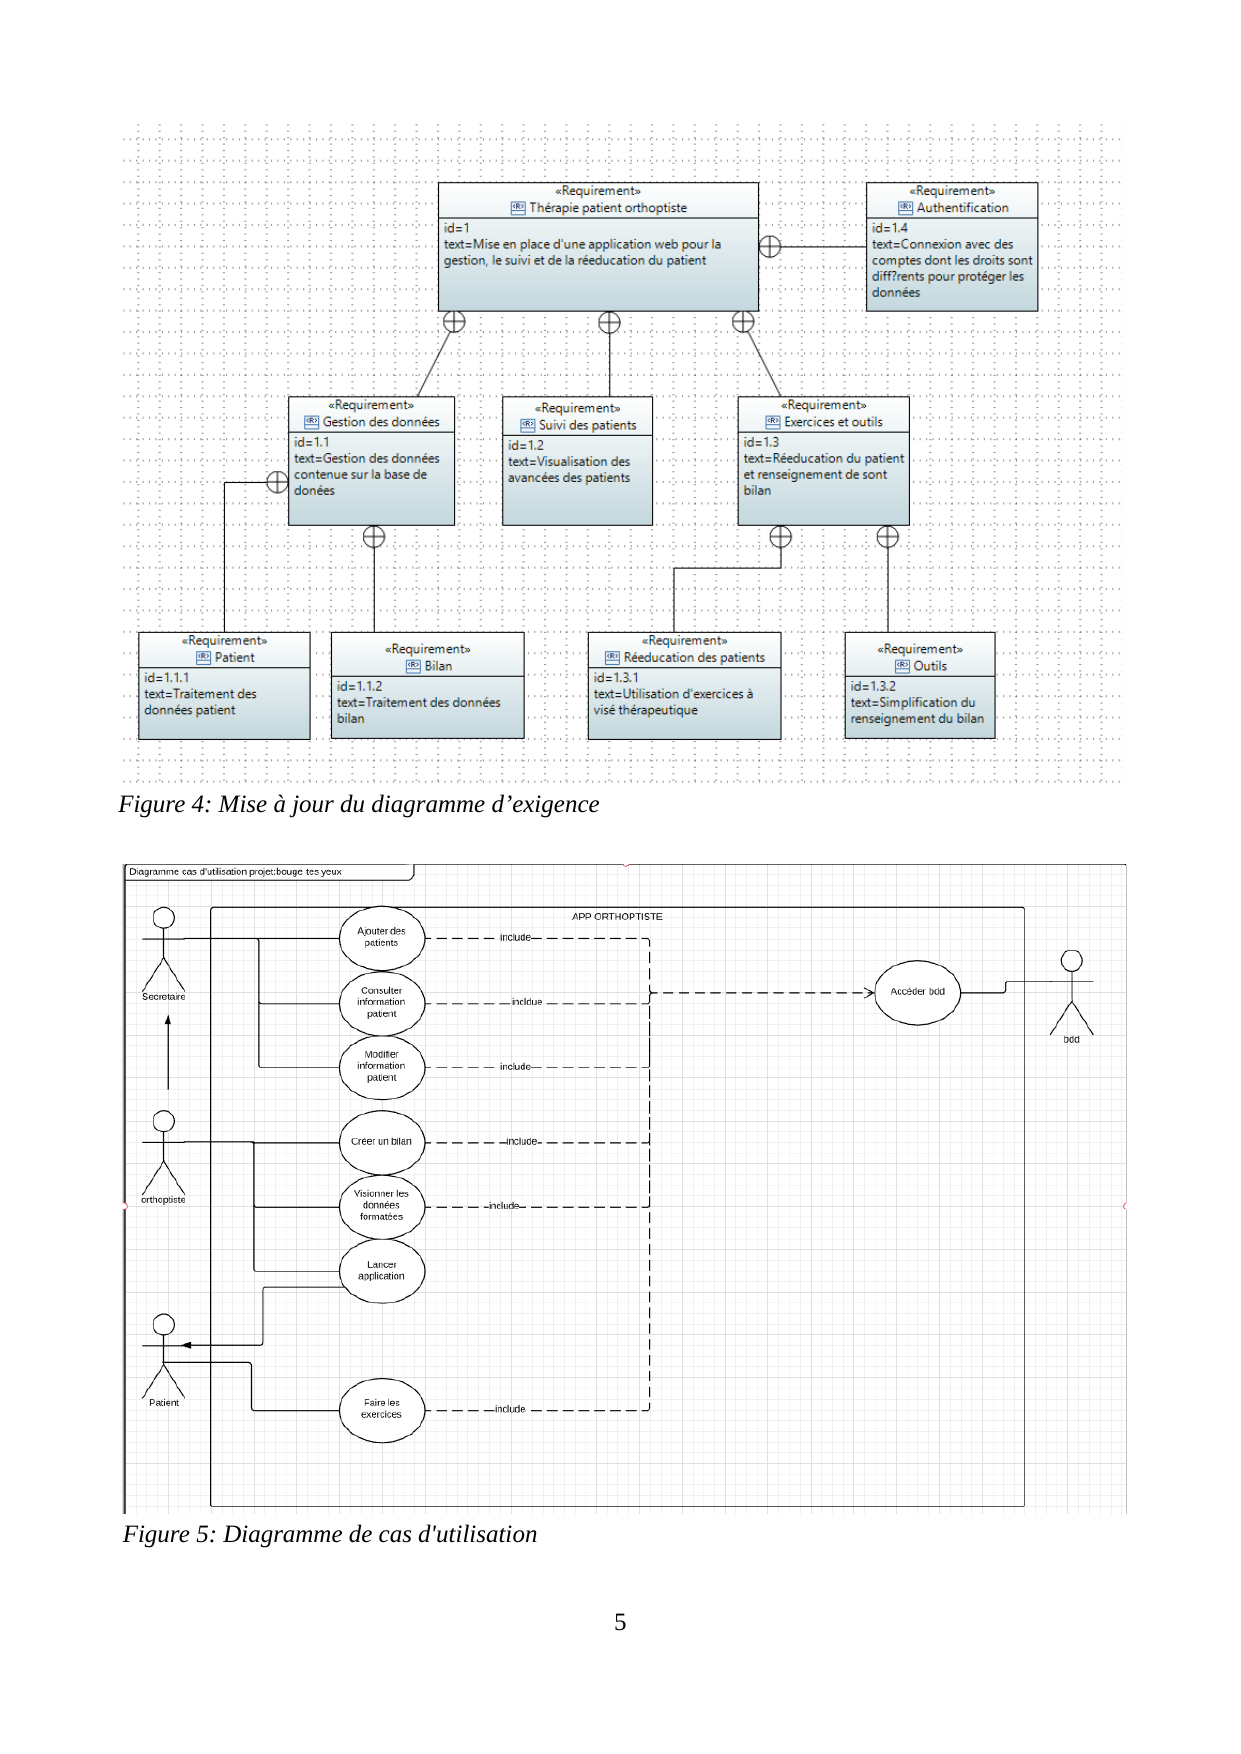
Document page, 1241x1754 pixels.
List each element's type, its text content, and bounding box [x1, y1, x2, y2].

text Figure 4: Mise à jour du diagramme d’exigence [118, 785, 1122, 818]
picture [118, 119, 1123, 785]
picture [122, 864, 1127, 1514]
text Figure 5: Diagramme de cas d'utilisation [123, 1514, 1127, 1548]
